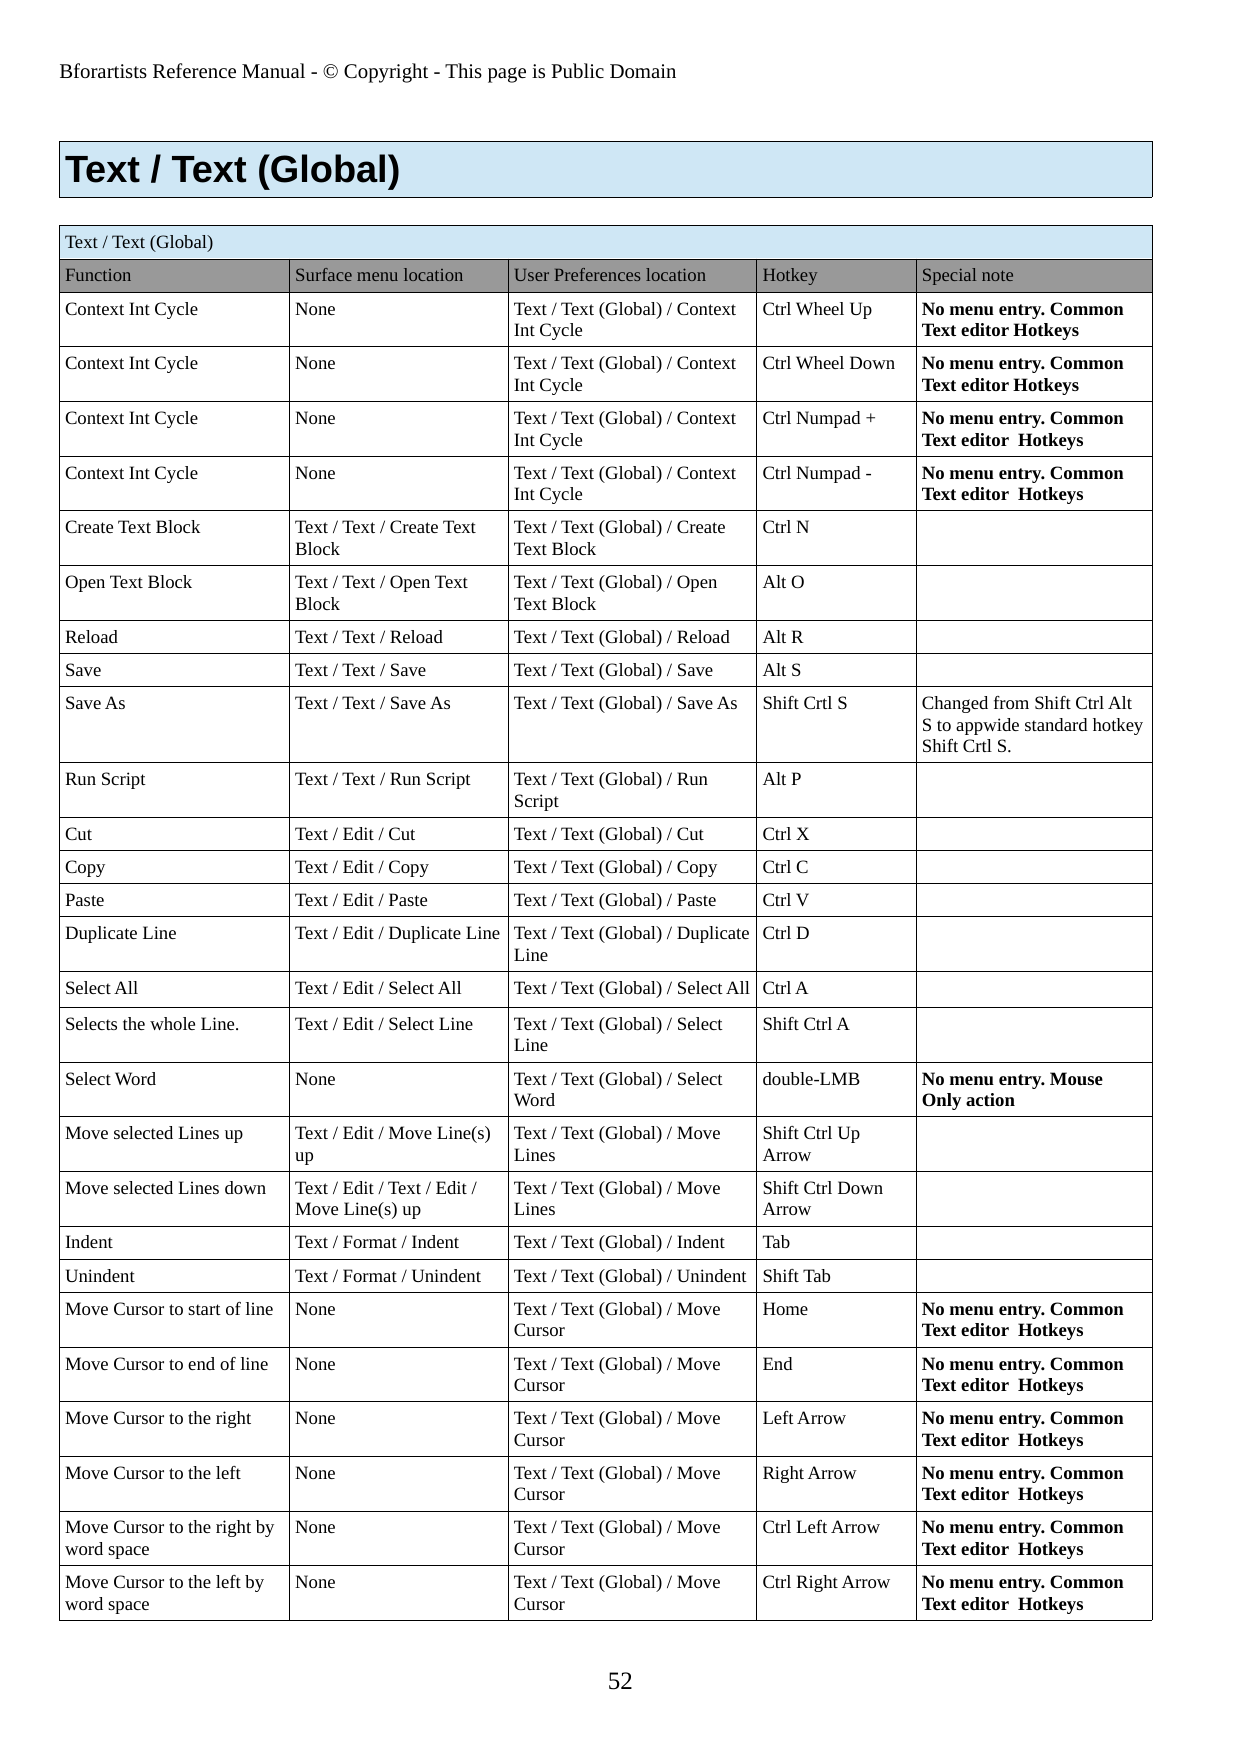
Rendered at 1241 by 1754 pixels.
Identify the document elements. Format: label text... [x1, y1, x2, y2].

table_cell Unindent [60, 1260, 289, 1292]
table_cell Move selected Lines up [60, 1117, 289, 1171]
table_cell Context Int Cycle [60, 347, 289, 401]
table_cell Text / Text (Global) / Move Cursor [509, 1293, 756, 1347]
table_cell Text / Edit / Copy [290, 851, 508, 883]
table_cell Move Cursor to the right by word space [60, 1512, 289, 1565]
table_cell No menu entry. Common Text editor Hotkeys [917, 1457, 1152, 1511]
table_cell Shift Tab [757, 1260, 916, 1292]
table_cell Text / Text (Global) / Open Text Block [509, 566, 756, 620]
table_cell Text / Text (Global) / Reload [509, 621, 756, 653]
table_cell Run Script [60, 763, 289, 817]
table_cell Text / Text (Global) / Copy [509, 851, 756, 883]
table_cell Text / Text (Global) / Context Int Cycle [509, 402, 756, 456]
table_cell No menu entry. Common Text editor Hotkeys [917, 1566, 1152, 1620]
table_cell Text / Text (Global) / Context Int Cycle [509, 293, 756, 346]
table_cell Selects the whole Line. [60, 1008, 289, 1062]
table_cell No menu entry. Common Text editor Hotkeys [917, 1293, 1152, 1347]
table_cell None [290, 1402, 508, 1456]
table_cell None [290, 1457, 508, 1511]
table_cell [917, 763, 1152, 817]
table_cell Text / Edit / Select Line [290, 1008, 508, 1062]
table_cell Shift Crtl S [757, 687, 916, 762]
table_cell Text / Edit / Select All [290, 972, 508, 1007]
table_cell Move Cursor to the left [60, 1457, 289, 1511]
table_cell Text / Text (Global) / Move Cursor [509, 1566, 756, 1620]
table_cell Text / Text (Global) / Unindent [509, 1260, 756, 1292]
table_cell None [290, 1063, 508, 1116]
table_cell None [290, 1566, 508, 1620]
table_cell Text / Format / Unindent [290, 1260, 508, 1292]
table_cell Ctrl V [757, 884, 916, 916]
table_cell Surface menu location [290, 260, 508, 292]
table_cell Text / Text (Global) / Select Line [509, 1008, 756, 1062]
table_cell Open Text Block [60, 566, 289, 620]
table_cell Move Cursor to the left by word space [60, 1566, 289, 1620]
table_cell Text / Text / Reload [290, 621, 508, 653]
table_cell Reload [60, 621, 289, 653]
table_cell None [290, 293, 508, 346]
table_cell Text / Text (Global) / Move Cursor [509, 1512, 756, 1565]
table_cell Shift Ctrl A [757, 1008, 916, 1062]
table_cell Text / Edit / Text / Edit / Move Line(s) up [290, 1172, 508, 1226]
table_cell [917, 566, 1152, 620]
table_cell No menu entry. Common Text editor Hotkeys [917, 1348, 1152, 1401]
table_cell Alt R [757, 621, 916, 653]
table_cell Alt P [757, 763, 916, 817]
table_cell [917, 1117, 1152, 1171]
table_cell Save As [60, 687, 289, 762]
table_cell [917, 851, 1152, 883]
table_cell Text / Text (Global) / Duplicate Line [509, 917, 756, 971]
table_cell Ctrl Numpad - [757, 457, 916, 510]
table_cell Ctrl Numpad + [757, 402, 916, 456]
table_cell [917, 654, 1152, 686]
table_cell Ctrl C [757, 851, 916, 883]
table_cell Text / Text / Save [290, 654, 508, 686]
table_cell [917, 972, 1152, 1007]
table_cell [917, 917, 1152, 971]
table_cell Move Cursor to end of line [60, 1348, 289, 1401]
table_cell User Preferences location [509, 260, 756, 292]
table_cell None [290, 1512, 508, 1565]
table_cell Text / Text (Global) / Select Word [509, 1063, 756, 1116]
table_cell Text / Text / Save As [290, 687, 508, 762]
table_cell Text / Text (Global) / Paste [509, 884, 756, 916]
table_cell Ctrl N [757, 511, 916, 565]
table_cell Ctrl Wheel Up [757, 293, 916, 346]
table_cell Create Text Block [60, 511, 289, 565]
table_cell [917, 884, 1152, 916]
table_cell Move selected Lines down [60, 1172, 289, 1226]
table_cell End [757, 1348, 916, 1401]
table_cell Left Arrow [757, 1402, 916, 1456]
table_cell Text / Text (Global) / Save [509, 654, 756, 686]
table_cell Shift Ctrl Up Arrow [757, 1117, 916, 1171]
table_cell Function [60, 260, 289, 292]
table_cell Text / Edit / Duplicate Line [290, 917, 508, 971]
table_cell Text / Text (Global) / Move Cursor [509, 1457, 756, 1511]
table_cell No menu entry. Common Text editor Hotkeys [917, 402, 1152, 456]
table_cell Text / Edit / Move Line(s) up [290, 1117, 508, 1171]
table_cell Context Int Cycle [60, 293, 289, 346]
table_cell Paste [60, 884, 289, 916]
table_cell Text / Edit / Cut [290, 818, 508, 850]
table_cell Cut [60, 818, 289, 850]
table_cell Move Cursor to start of line [60, 1293, 289, 1347]
table_cell None [290, 402, 508, 456]
table_cell No menu entry. Common Text editor Hotkeys [917, 1512, 1152, 1565]
table_cell Alt O [757, 566, 916, 620]
table_cell [917, 818, 1152, 850]
table_cell None [290, 457, 508, 510]
table_cell None [290, 1293, 508, 1347]
table_cell Text / Text (Global) / Move Lines [509, 1117, 756, 1171]
table_cell Context Int Cycle [60, 457, 289, 510]
table_cell None [290, 347, 508, 401]
table_cell Text / Text (Global) / Create Text Block [509, 511, 756, 565]
table_cell Text / Text (Global) / Move Lines [509, 1172, 756, 1226]
table_cell Select All [60, 972, 289, 1007]
table_header Text / Text (Global) [60, 226, 1152, 258]
table_cell Ctrl Right Arrow [757, 1566, 916, 1620]
table_cell Text / Format / Indent [290, 1227, 508, 1259]
table_cell Select Word [60, 1063, 289, 1116]
table_cell [917, 1227, 1152, 1259]
table_cell Alt S [757, 654, 916, 686]
table_cell Text / Text (Global) / Move Cursor [509, 1402, 756, 1456]
table_cell Shift Ctrl Down Arrow [757, 1172, 916, 1226]
table_cell Move Cursor to the right [60, 1402, 289, 1456]
table_cell [917, 1172, 1152, 1226]
table_cell Ctrl Left Arrow [757, 1512, 916, 1565]
table_cell Duplicate Line [60, 917, 289, 971]
table_cell Special note [917, 260, 1152, 292]
table_cell Text / Text (Global) / Select All [509, 972, 756, 1007]
table_cell Hotkey [757, 260, 916, 292]
table_cell Indent [60, 1227, 289, 1259]
table_cell Home [757, 1293, 916, 1347]
table_cell Text / Text (Global) / Context Int Cycle [509, 457, 756, 510]
table_cell No menu entry. Common Text editor Hotkeys [917, 457, 1152, 510]
table_cell Text / Text / Run Script [290, 763, 508, 817]
table_cell No menu entry. Common Text editor Hotkeys [917, 293, 1152, 346]
table_cell Ctrl D [757, 917, 916, 971]
table_cell Changed from Shift Ctrl Alt S to appwide standard hotkey Shift Crtl S. [917, 687, 1152, 762]
table_cell Text / Text (Global) / Context Int Cycle [509, 347, 756, 401]
table_cell No menu entry. Common Text editor Hotkeys [917, 347, 1152, 401]
table_header Text / Text (Global) [60, 142, 1152, 197]
table_cell Text / Text (Global) / Cut [509, 818, 756, 850]
table_cell Save [60, 654, 289, 686]
table_cell Context Int Cycle [60, 402, 289, 456]
table_cell [917, 1008, 1152, 1062]
table_cell Text / Text (Global) / Indent [509, 1227, 756, 1259]
table_cell Text / Text / Open Text Block [290, 566, 508, 620]
table_cell Text / Edit / Paste [290, 884, 508, 916]
table_cell Text / Text (Global) / Run Script [509, 763, 756, 817]
table_cell Right Arrow [757, 1457, 916, 1511]
table_cell [917, 511, 1152, 565]
table_cell [917, 621, 1152, 653]
table_cell [917, 1260, 1152, 1292]
table_cell No menu entry. Common Text editor Hotkeys [917, 1402, 1152, 1456]
table_cell Ctrl Wheel Down [757, 347, 916, 401]
table_cell None [290, 1348, 508, 1401]
table_cell Ctrl X [757, 818, 916, 850]
table_cell No menu entry. Mouse Only action [917, 1063, 1152, 1116]
table_cell Text / Text (Global) / Save As [509, 687, 756, 762]
table_cell Text / Text (Global) / Move Cursor [509, 1348, 756, 1401]
table_cell Text / Text / Create Text Block [290, 511, 508, 565]
table_cell Tab [757, 1227, 916, 1259]
table_cell double-LMB [757, 1063, 916, 1116]
table_cell Ctrl A [757, 972, 916, 1007]
table_cell Copy [60, 851, 289, 883]
